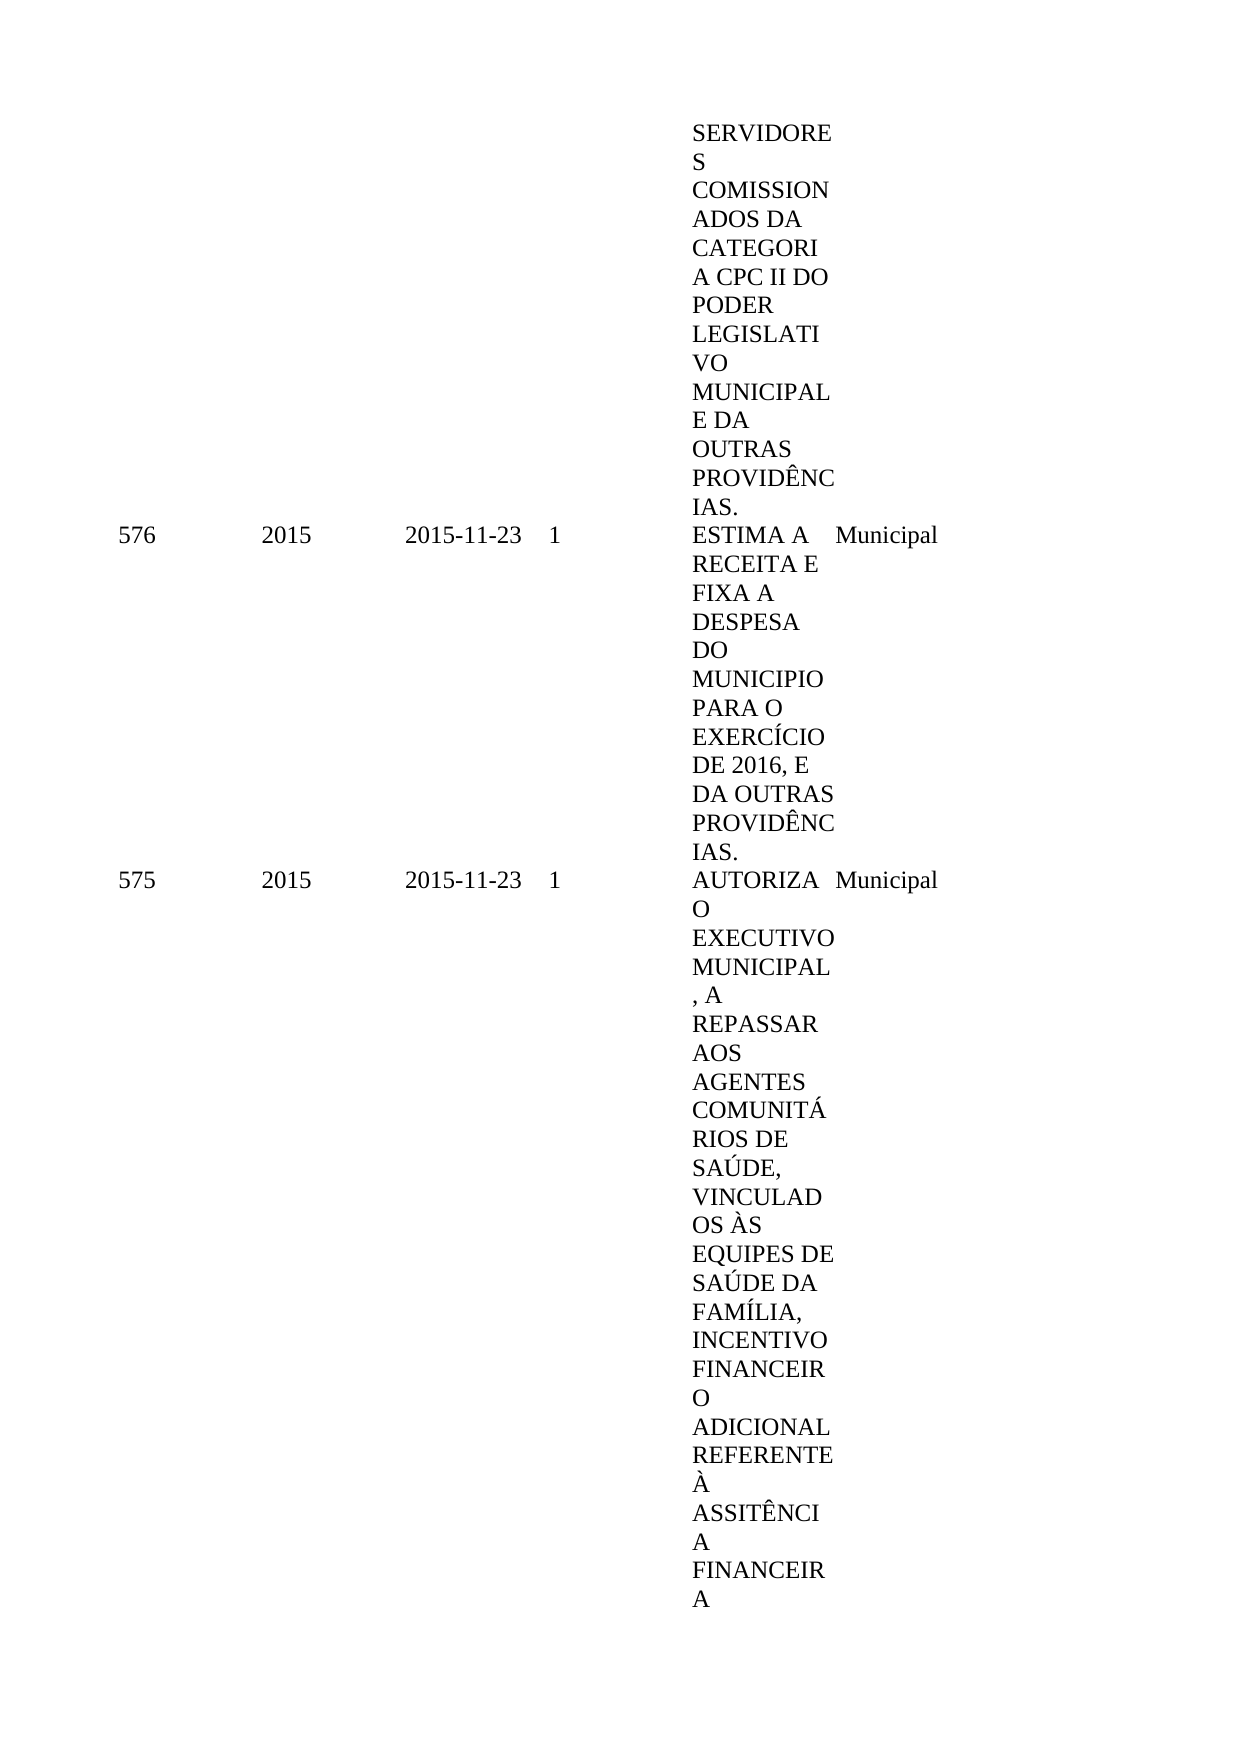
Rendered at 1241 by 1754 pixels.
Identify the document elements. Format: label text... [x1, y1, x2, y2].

table_cell [118, 118, 261, 521]
table_cell [405, 118, 548, 521]
table_cell [548, 118, 692, 521]
table_cell 2015 [261, 521, 405, 866]
table_cell 2015 [261, 866, 405, 1613]
table_cell [979, 118, 1122, 521]
table_cell 575 [118, 866, 261, 1613]
table_cell Municipal [835, 866, 979, 1613]
table_cell [261, 118, 405, 521]
table_cell 2015-11-23 [405, 521, 548, 866]
table_cell 1 [548, 866, 692, 1613]
table_cell 576 [118, 521, 261, 866]
table_cell [979, 521, 1122, 866]
table_cell 1 [548, 521, 692, 866]
table_cell ESTIMA A RECEITA E FIXA A DESPESA DO MUNICIPIO PARA O EXERCÍCIO DE 2016, E DA OUTRAS PROVIDÊNCIAS. [692, 521, 835, 866]
table_cell Municipal [835, 521, 979, 866]
table_cell SERVIDORES COMISSIONADOS DA CATEGORIA CPC II DO PODER LEGISLATIVO MUNICIPAL E DA OUTRAS PROVIDÊNCIAS. [692, 118, 835, 521]
table_cell [979, 866, 1122, 1613]
table_cell AUTORIZA O EXECUTIVO MUNICIPAL, A REPASSAR AOS AGENTES COMUNITÁRIOS DE SAÚDE, VINCULADOS ÀS EQUIPES DE SAÚDE DA FAMÍLIA, INCENTIVO FINANCEIRO ADICIONAL REFERENTE À ASSITÊNCIA FINANCEIRA [692, 866, 835, 1613]
table_cell 2015-11-23 [405, 866, 548, 1613]
table_cell [835, 118, 979, 521]
